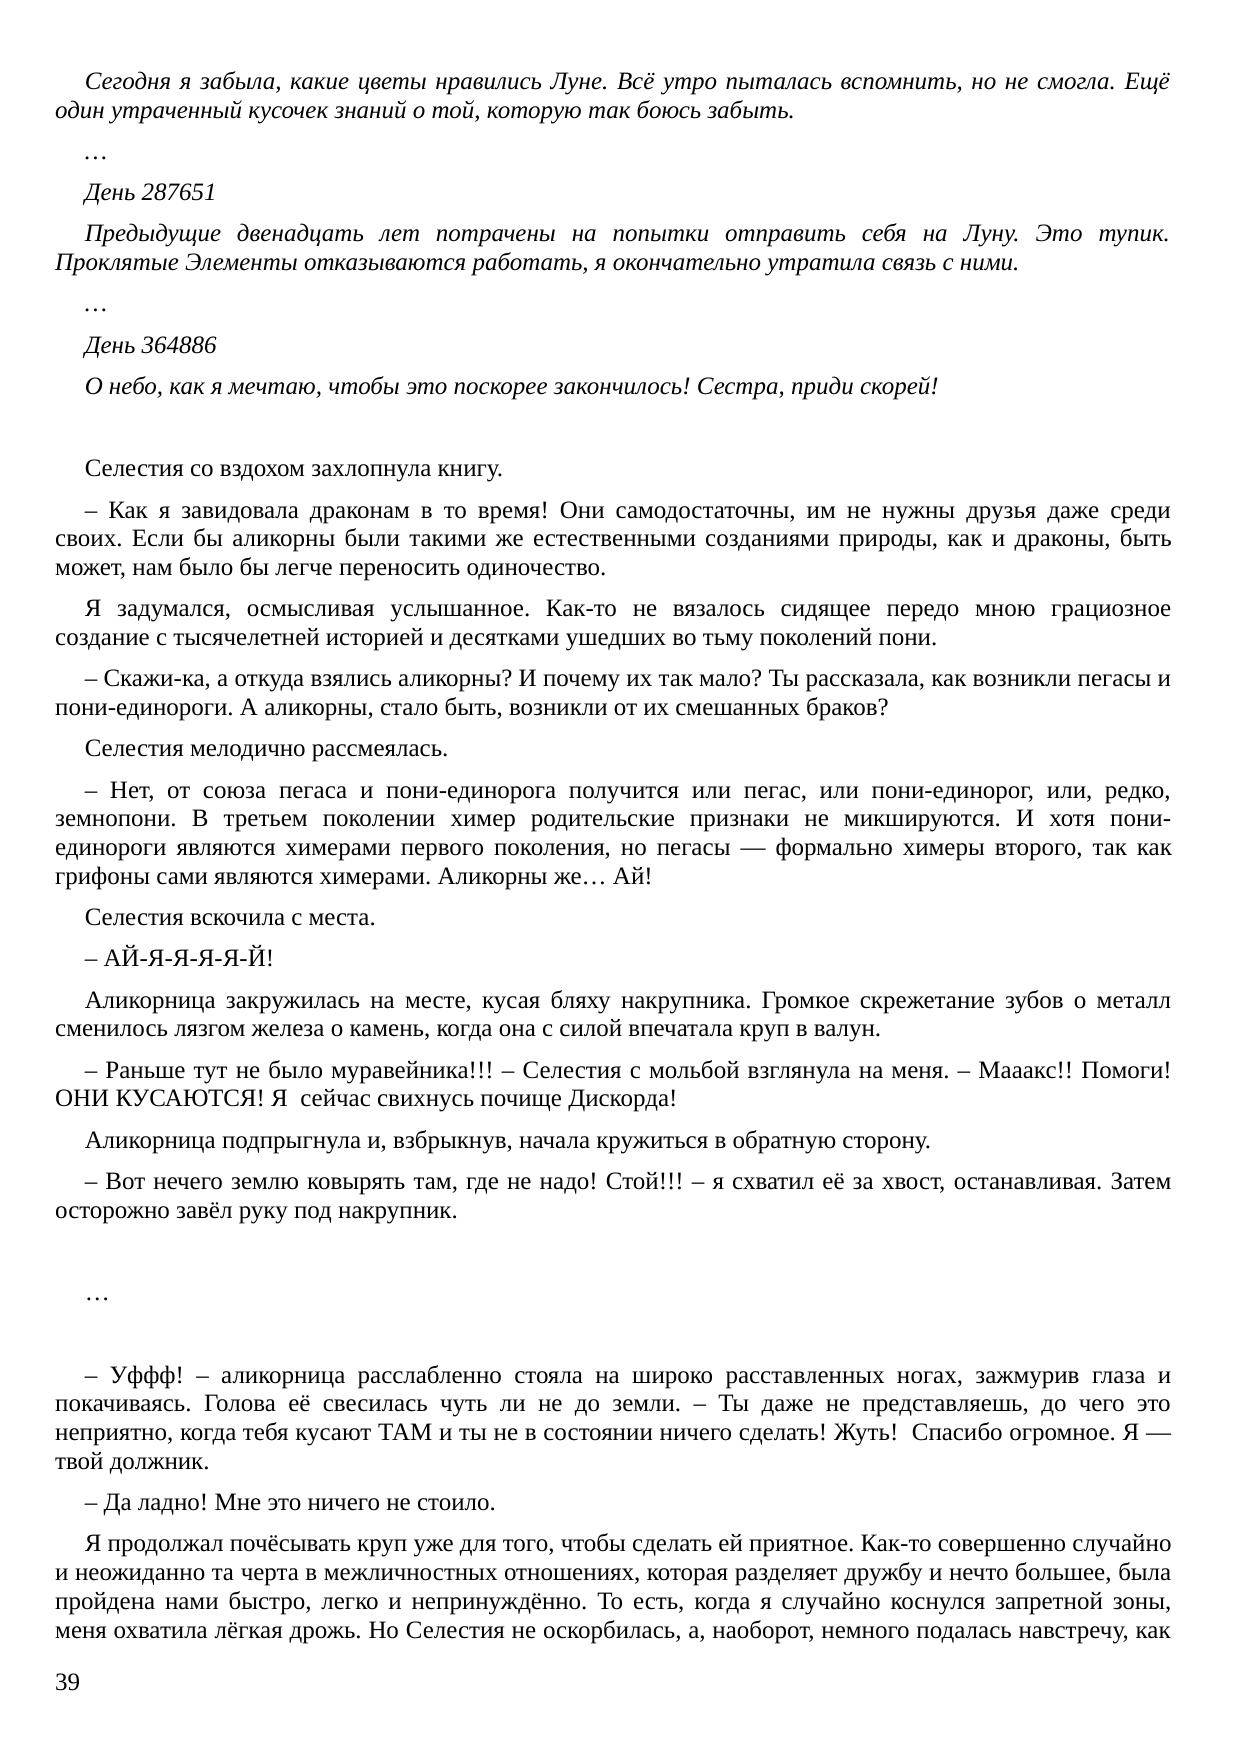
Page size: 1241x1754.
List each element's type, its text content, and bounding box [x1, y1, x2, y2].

text – Раньше тут не было муравейника!!! – Селестия с мольбой взглянула на меня. – Мааакс!! Помоги! ОНИ КУСАЮТСЯ! Я сейчас свихнусь почище Дискорда! [55, 1055, 1173, 1112]
text Я продолжал почёсывать круп уже для того, чтобы сделать ей приятное. Как-то совершенно случайно и неожиданно та черта в межличностных отношениях, которая разделяет дружбу и нечто большее, была пройдена нами быстро, легко и непринуждённо. То есть, когда я случайно коснулся запретной зоны, меня охватила лёгкая дрожь. Но Селестия не оскорбилась, а, наоборот, немного подалась навстречу, как [55, 1528, 1173, 1643]
text Аликорница закружилась на месте, кусая бляху накрупника. Громкое скрежетание зубов о металл сменилось лязгом железа о камень, когда она с силой впечатала круп в валун. [55, 985, 1173, 1042]
text – Как я завидовала драконам в то время! Они самодостаточны, им не нужны друзья даже среди своих. Если бы аликорны были такими же естественными созданиями природы, как и драконы, быть может, нам было бы легче переносить одиночество. [55, 495, 1173, 581]
text … [55, 288, 1173, 317]
text Предыдущие двенадцать лет потрачены на попытки отправить себя на Луну. Это тупик. Проклятые Элементы отказываются работать, я окончательно утратила связь с ними. [55, 218, 1173, 276]
text … [55, 1277, 1173, 1306]
text – АЙ-Я-Я-Я-Я-Й! [55, 943, 1173, 972]
text День 287651 [55, 177, 1173, 206]
text – Вот нечего землю ковырять там, где не надо! Стой!!! – я схватил её за хвост, останавливая. Затем осторожно завёл руку под накрупник. [55, 1166, 1173, 1223]
text Сегодня я забыла, какие цветы нравились Луне. Всё утро пыталась вспомнить, но не смогла. Ещё один утраченный кусочек знаний о той, которую так боюсь забыть. [55, 66, 1173, 123]
text – Уффф! – аликорница расслабленно стояла на широко расставленных ногах, зажмурив глаза и покачиваясь. Голова её свесилась чуть ли не до земли. – Ты даже не представляешь, до чего это неприятно, когда тебя кусают ТАМ и ты не в состоянии ничего сделать! Жуть! Спасибо огромное. Я — твой должник. [55, 1360, 1173, 1475]
text Селестия со вздохом захлопнула книгу. [55, 453, 1173, 482]
text Селестия мелодично рассмеялась. [55, 733, 1173, 762]
text День 364886 [55, 330, 1173, 358]
text – Нет, от союза пегаса и пони-единорога получится или пегас, или пони-единорог, или, редко, земнопони. В третьем поколении химер родительские признаки не микшируются. И хотя пони-единороги являются химерами первого поколения, но пегасы — формально химеры второго, так как грифоны сами являются химерами. Аликорны же… Ай! [55, 775, 1173, 890]
text – Скажи-ка, а откуда взялись аликорны? И почему их так мало? Ты рассказала, как возникли пегасы и пони-единороги. А аликорны, стало быть, возникли от их смешанных браков? [55, 663, 1173, 721]
text – Да ладно! Мне это ничего не стоило. [55, 1487, 1173, 1516]
text О небо, как я мечтаю, чтобы это поскорее закончилось! Сестра, приди скорей! [55, 371, 1173, 400]
text Аликорница подпрыгнула и, взбрыкнув, начала кружиться в обратную сторону. [55, 1125, 1173, 1153]
text Селестия вскочила с места. [55, 902, 1173, 931]
text … [55, 136, 1173, 165]
text Я задумался, осмысливая услышанное. Как-то не вязалось сидящее передо мною грациозное создание с тысячелетней историей и десятками ушедших во тьму поколений пони. [55, 593, 1173, 651]
